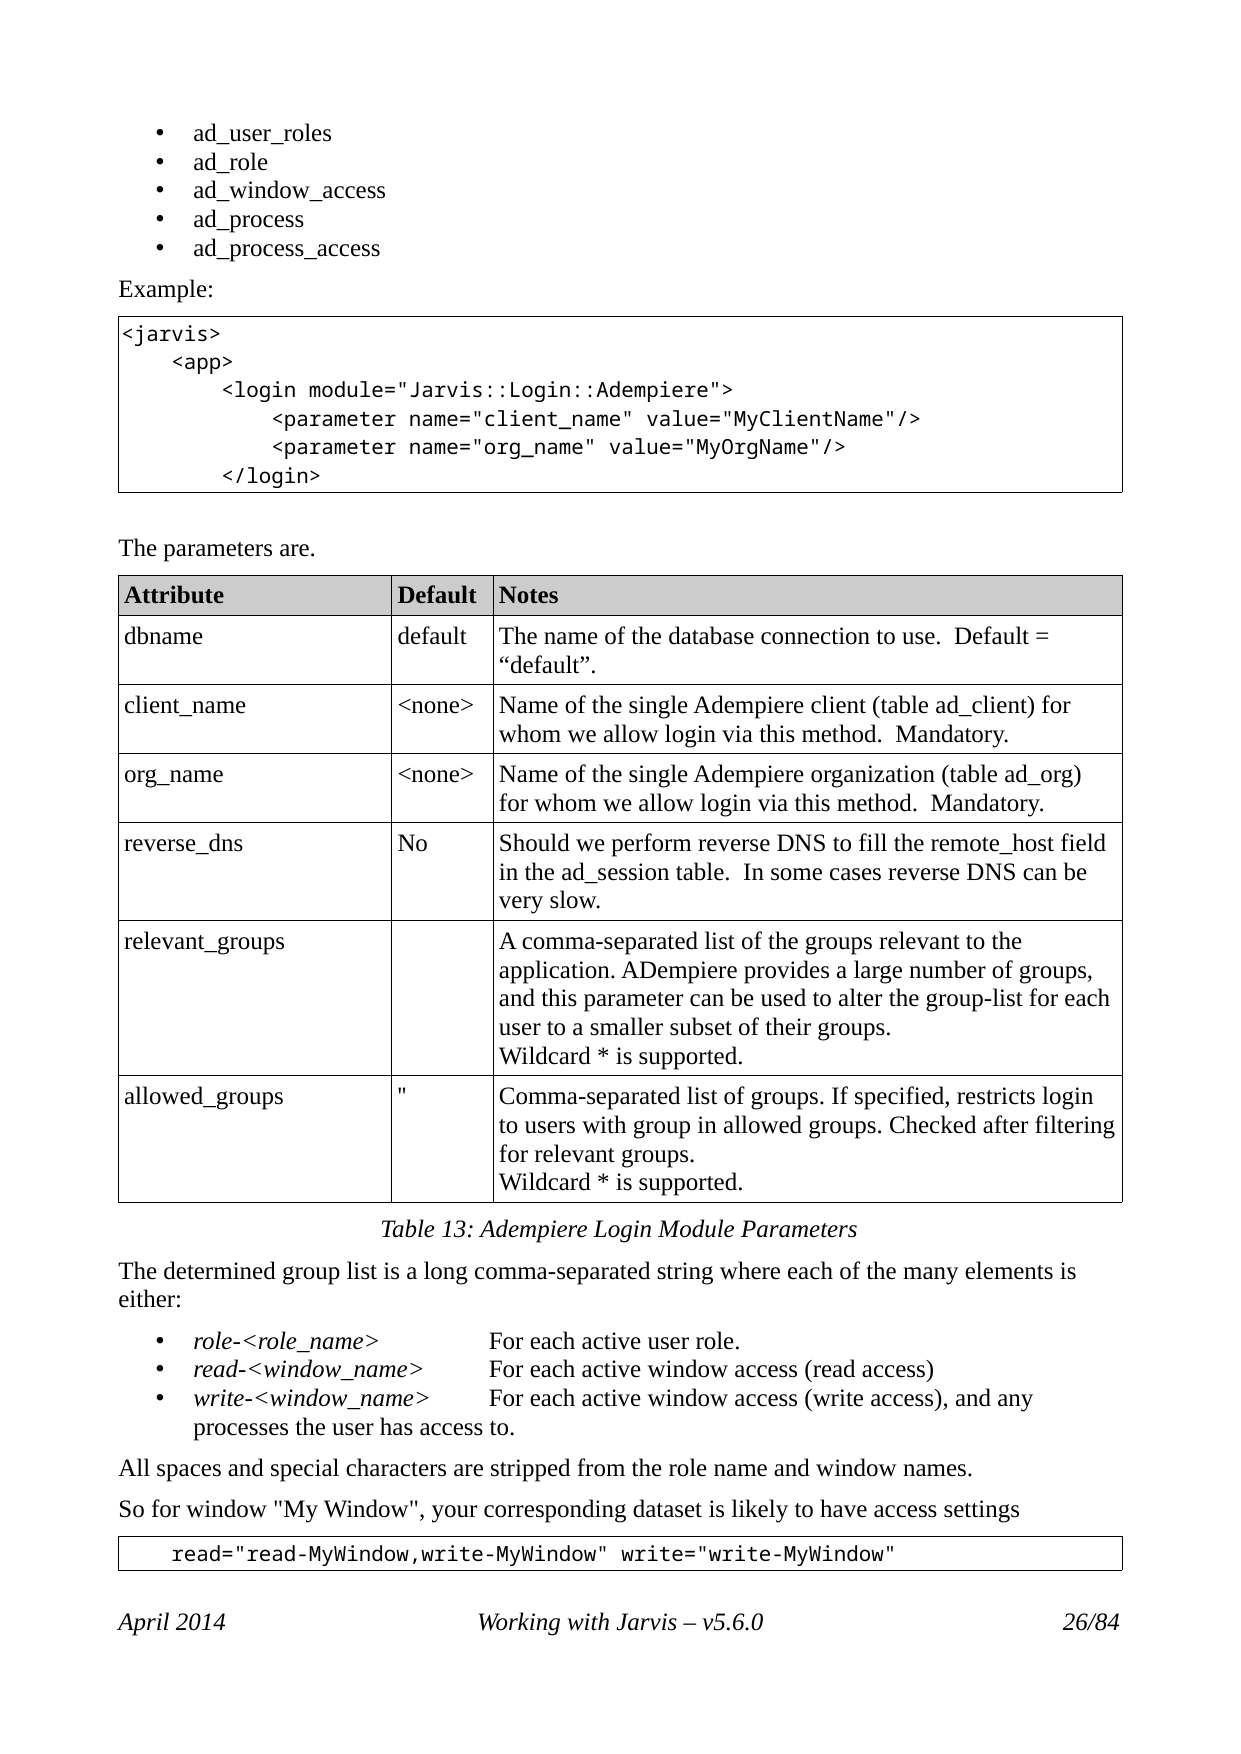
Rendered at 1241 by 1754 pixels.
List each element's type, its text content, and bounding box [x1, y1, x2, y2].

text The determined group list is a long comma-separated string where each of the many elements is either: [118, 1256, 1122, 1313]
text <parameter name="client_name" value="MyClientName"/> [119, 401, 1122, 429]
list role-<role_name> For each active user role. [156, 1326, 1122, 1354]
list ad_process [156, 204, 1122, 233]
table_cell default [392, 616, 493, 684]
table_cell Name of the single Adempiere organization (table ad_org) for whom we allow login via this method. Mandatory. [494, 754, 1122, 822]
table_header Default [392, 576, 493, 615]
text <parameter name="org_name" value="MyOrgName"/> [119, 429, 1122, 458]
table_cell [392, 921, 493, 1075]
table_cell A comma-separated list of the groups relevant to the application. ADempiere provides a large number of groups, and this parameter can be used to alter the group-list for each user to a smaller subset of their groups. Wildcard * is supported. [494, 921, 1122, 1075]
text So for window "My Window", your corresponding dataset is likely to have access settings [118, 1494, 1122, 1523]
table_cell Name of the single Adempiere client (table ad_client) for whom we allow login via this method. Mandatory. [494, 685, 1122, 753]
text <login module="Jarvis::Login::Adempiere"> [119, 372, 1122, 401]
text <app> [119, 344, 1122, 372]
text read="read-MyWindow,write-MyWindow" write="write-MyWindow" [119, 1537, 1122, 1570]
table_cell allowed_groups [119, 1076, 391, 1202]
table_cell Should we perform reverse DNS to fill the remote_host field in the ad_session table. In some cases reverse DNS can be very slow. [494, 823, 1122, 920]
table_cell dbname [119, 616, 391, 684]
list ad_role [156, 147, 1122, 176]
text Example: [118, 274, 1122, 303]
text The parameters are. [118, 533, 1122, 562]
table_cell reverse_dns [119, 823, 391, 920]
text All spaces and special characters are stripped from the role name and window names. [118, 1453, 1122, 1482]
list ad_window_access [156, 176, 1122, 204]
list ad_user_roles [156, 118, 1122, 147]
text </login> [119, 458, 1122, 492]
table_cell client_name [119, 685, 391, 753]
table_cell relevant_groups [119, 921, 391, 1075]
table_cell Comma-separated list of groups. If specified, restricts login to users with group in allowed groups. Checked after filtering for relevant groups. Wildcard * is supported. [494, 1076, 1122, 1202]
list write-<window_name> For each active window access (write access), and any processes the user has access to. [156, 1383, 1122, 1441]
list ad_process_access [156, 233, 1122, 262]
table_cell '' [392, 1076, 493, 1202]
list read-<window_name> For each active window access (read access) [156, 1354, 1122, 1383]
table_header Attribute [119, 576, 391, 615]
table_cell No [392, 823, 493, 920]
table_cell org_name [119, 754, 391, 822]
table_header Notes [494, 576, 1122, 615]
table_cell <none> [392, 685, 493, 753]
text Table 13: Adempiere Login Module Parameters [118, 1214, 1122, 1243]
table_cell <none> [392, 754, 493, 822]
text <jarvis> [119, 317, 1122, 344]
table_cell The name of the database connection to use. Default = “default”. [494, 616, 1122, 684]
